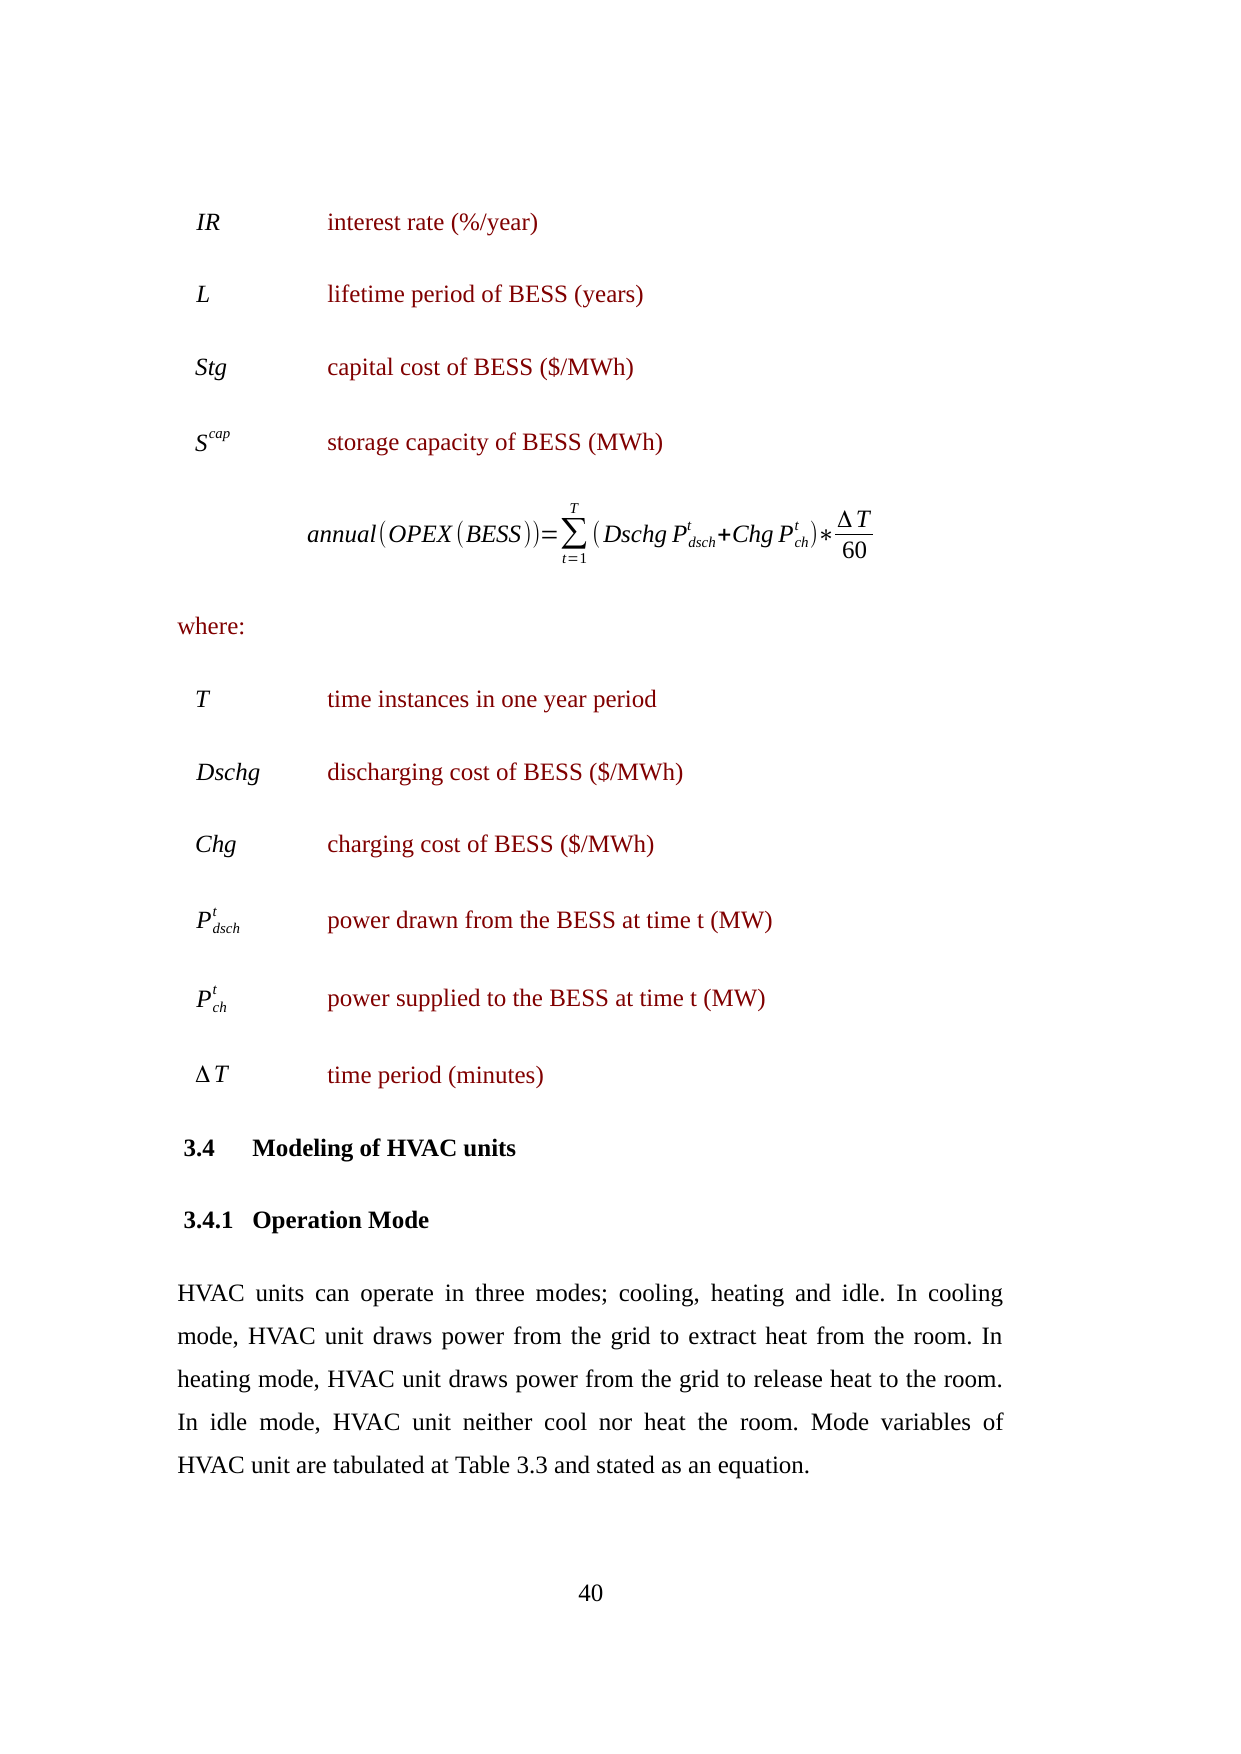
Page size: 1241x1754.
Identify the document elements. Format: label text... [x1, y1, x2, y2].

text discharging cost of BESS ($/MWh) [177, 757, 1004, 786]
text power supplied to the BESS at time t (MW) [177, 981, 1004, 1016]
text lifetime period of BESS (years) [177, 279, 1004, 308]
subtitle Operation Mode [177, 1205, 1004, 1234]
text HVAC units can operate in three modes; cooling, heating and idle. In cooling mode, HVAC unit draws power from the grid to extract heat from the room. In heating mode, HVAC unit draws power from the grid to release heat to the room. In idle mode, HVAC unit neither cool nor heat the room. Mode variables of HVAC unit are tabulated at Table 3.3 and stated as an equation. [177, 1278, 1004, 1479]
text time period (minutes) [177, 1060, 1004, 1089]
text capital cost of BESS ($/MWh) [177, 352, 1004, 381]
text storage capacity of BESS (MWh) [177, 425, 1004, 456]
text charging cost of BESS ($/MWh) [177, 829, 1004, 858]
text time instances in one year period [177, 684, 1004, 713]
text where: [177, 611, 1004, 640]
text interest rate (%/year) [177, 207, 1004, 236]
text power drawn from the BESS at time t (MW) [177, 902, 1004, 937]
subtitle Modeling of HVAC units [177, 1133, 1004, 1161]
